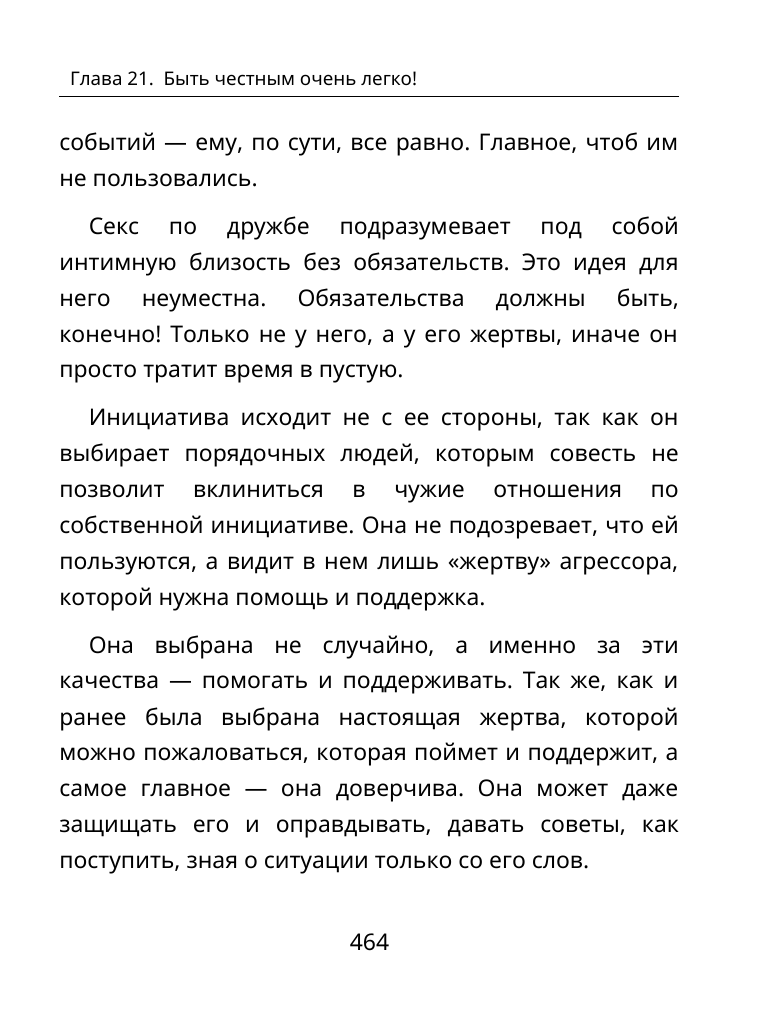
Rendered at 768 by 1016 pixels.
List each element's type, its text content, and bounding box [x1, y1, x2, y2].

text событий — ему, по сути, все равно. Главное, чтоб им не пользовались. [59, 126, 679, 193]
text Она выбрана не случайно, а именно за эти качества — помогать и поддерживать. Так же, как и ранее была выбрана настоящая жертва, которой можно пожаловаться, которая поймет и поддержит, а самое главное — она доверчива. Она может даже защищать его и оправдывать, давать советы, как поступить, зная о ситуации только со его слов. [59, 628, 679, 875]
text Секс по дружбе подразумевает под собой интимную близость без обязательств. Это идея для него неуместна. Обязательства должны быть, конечно! Только не у него, а у его жертвы, иначе он просто тратит время в пустую. [59, 210, 679, 385]
text Инициатива исходит не с ее стороны, так как он выбирает порядочных людей, которым совесть не позволит вклиниться в чужие отношения по собственной инициативе. Она не подозревает, что ей пользуются, а видит в нем лишь «жертву» агрессора, которой нужна помощь и поддержка. [59, 401, 679, 612]
